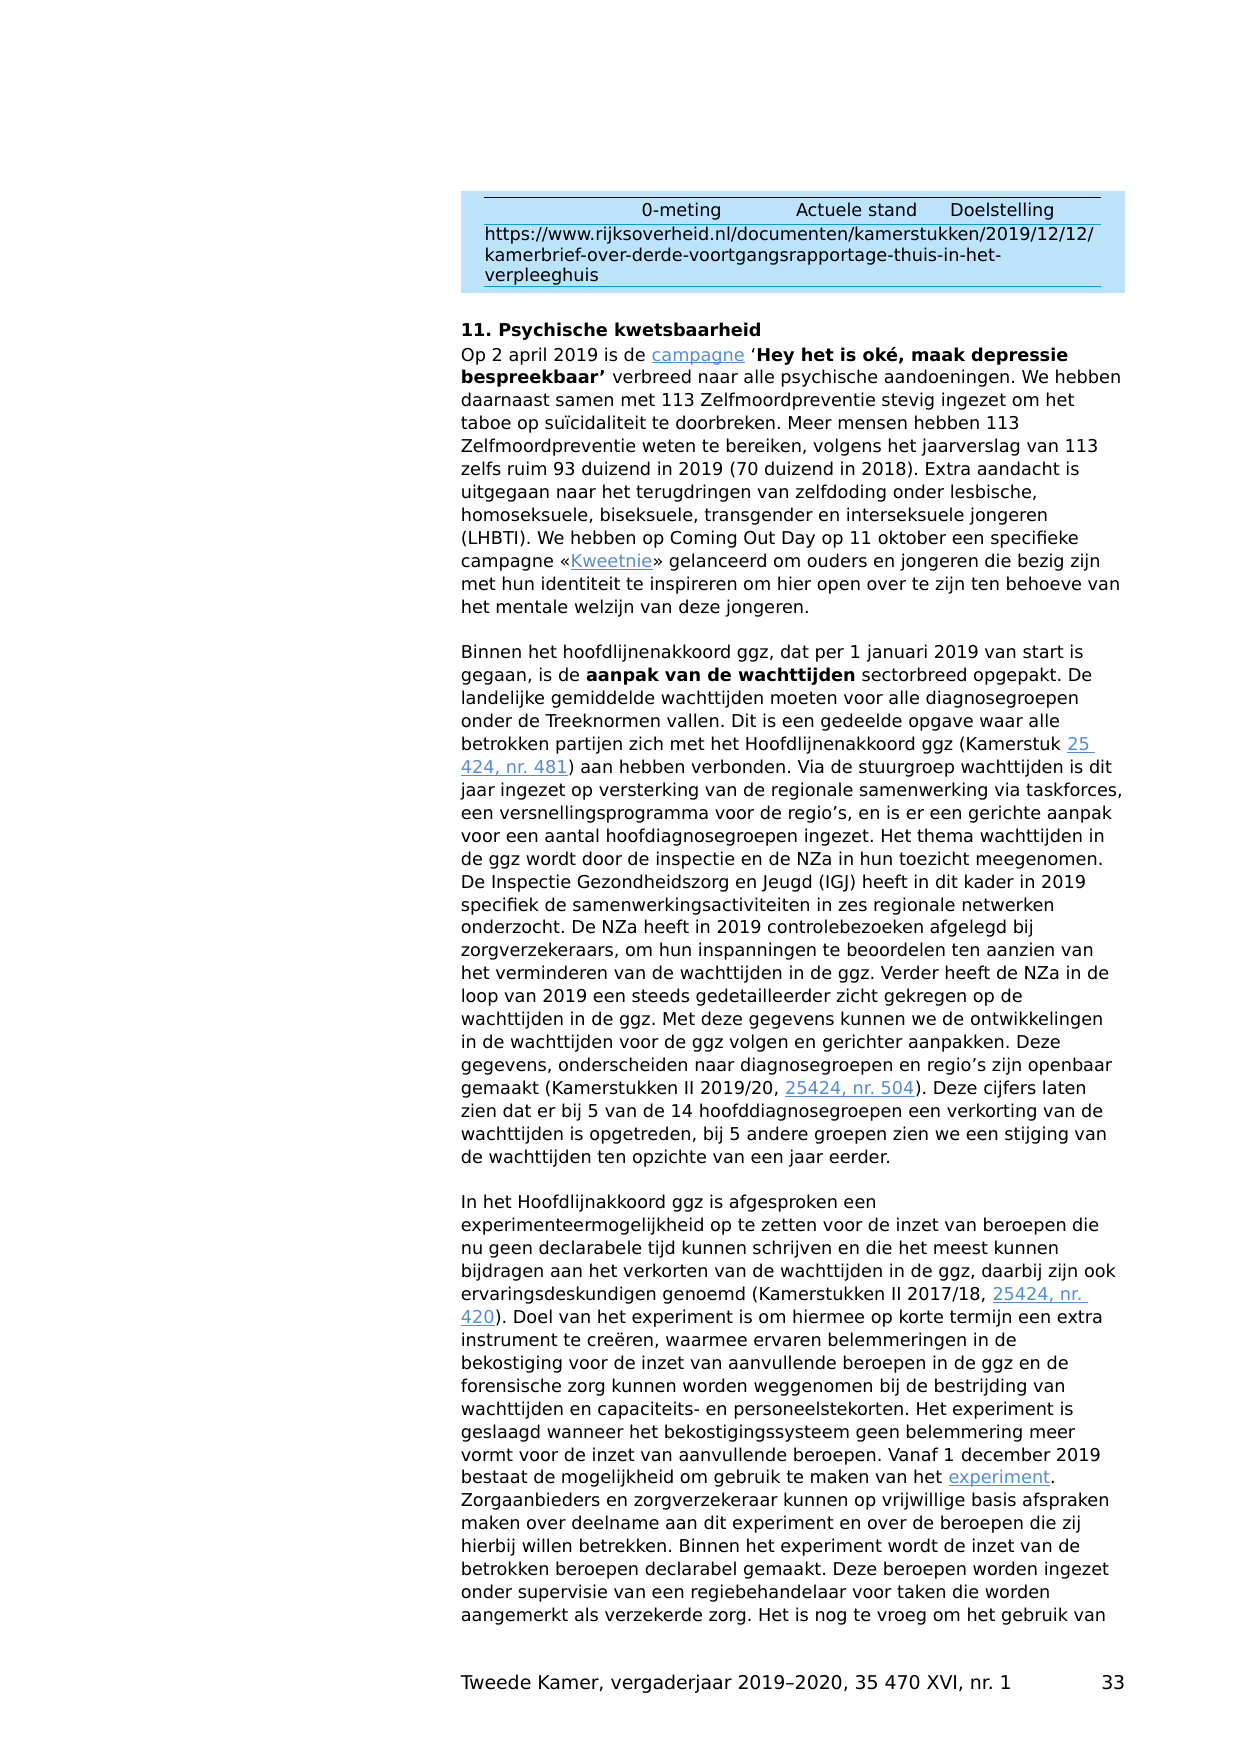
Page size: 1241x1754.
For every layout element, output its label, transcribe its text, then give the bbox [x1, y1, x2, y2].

table_header Actuele stand [793, 198, 947, 224]
table_cell https://www.rijksoverheid.nl/documenten/kamerstukken/2019/12/12/kamerbrief-over-derde-voortgangsrapportage-thuis-in-het-verpleeghuis [484, 225, 1101, 286]
text 11. Psychische kwetsbaarheid [461, 318, 1125, 341]
table_header Doelstelling [947, 198, 1101, 224]
text Binnen het hoofdlijnenakkoord ggz, dat per 1 januari 2019 van start is gegaan, is de aanpak van de wachttijden sectorbreed opgepakt. De landelijke gemiddelde wachttijden moeten voor alle diagnosegroepen onder de Treeknormen vallen. Dit is een gedeelde opgave waar alle betrokken partijen zich met het Hoofdlijnenakkoord ggz (Kamerstuk 25 424, nr. 481) aan hebben verbonden. Via de stuurgroep wachttijden is dit jaar ingezet op versterking van de regionale samenwerking via taskforces, een versnellingsprogramma voor de regio’s, en is er een gerichte aanpak voor een aantal hoofdiagnosegroepen ingezet. Het thema wachttijden in de ggz wordt door de inspectie en de NZa in hun toezicht meegenomen. De Inspectie Gezondheidszorg en Jeugd (IGJ) heeft in dit kader in 2019 specifiek de samenwerkingsactiviteiten in zes regionale netwerken onderzocht. De NZa heeft in 2019 controlebezoeken afgelegd bij zorgverzekeraars, om hun inspanningen te beoordelen ten aanzien van het verminderen van de wachttijden in de ggz. Verder heeft de NZa in de loop van 2019 een steeds gedetailleerder zicht gekregen op de wachttijden in de ggz. Met deze gegevens kunnen we de ontwikkelingen in de wachttijden voor de ggz volgen en gerichter aanpakken. Deze gegevens, onderscheiden naar diagnosegroepen en regio’s zijn openbaar gemaakt (Kamerstukken II 2019/20, 25424, nr. 504). Deze cijfers laten zien dat er bij 5 van de 14 hoofddiagnosegroepen een verkorting van de wachttijden is opgetreden, bij 5 andere groepen zien we een stijging van de wachttijden ten opzichte van een jaar eerder. [461, 641, 1125, 1168]
text In het Hoofdlijnakkoord ggz is afgesproken een experimenteermogelijkheid op te zetten voor de inzet van beroepen die nu geen declarabele tijd kunnen schrijven en die het meest kunnen bijdragen aan het verkorten van de wachttijden in de ggz, daarbij zijn ook ervaringsdeskundigen genoemd (Kamerstukken II 2017/18, 25424, nr. 420). Doel van het experiment is om hiermee op korte termijn een extra instrument te creëren, waarmee ervaren belemmeringen in de bekostiging voor de inzet van aanvullende beroepen in de ggz en de forensische zorg kunnen worden weggenomen bij de bestrijding van wachttijden en capaciteits- en personeelstekorten. Het experiment is geslaagd wanneer het bekostigingssysteem geen belemmering meer vormt voor de inzet van aanvullende beroepen. Vanaf 1 december 2019 bestaat de mogelijkheid om gebruik te maken van het experiment. Zorgaanbieders en zorgverzekeraar kunnen op vrijwillige basis afspraken maken over deelname aan dit experiment en over de beroepen die zij hierbij willen betrekken. Binnen het experiment wordt de inzet van de betrokken beroepen declarabel gemaakt. Deze beroepen worden ingezet onder supervisie van een regiebehandelaar voor taken die worden aangemerkt als verzekerde zorg. Het is nog te vroeg om het gebruik van [461, 1191, 1125, 1626]
text Op 2 april 2019 is de campagne ‘Hey het is oké, maak depressie bespreekbaar’ verbreed naar alle psychische aandoeningen. We hebben daarnaast samen met 113 Zelfmoordpreventie stevig ingezet om het taboe op suïcidaliteit te doorbreken. Meer mensen hebben 113 Zelfmoordpreventie weten te bereiken, volgens het jaarverslag van 113 zelfs ruim 93 duizend in 2019 (70 duizend in 2018). Extra aandacht is uitgegaan naar het terugdringen van zelfdoding onder lesbische, homoseksuele, biseksuele, transgender en interseksuele jongeren (LHBTI). We hebben op Coming Out Day op 11 oktober een specifieke campagne «Kweetnie» gelanceerd om ouders en jongeren die bezig zijn met hun identiteit te inspireren om hier open over te zijn ten behoeve van het mentale welzijn van deze jongeren. [461, 343, 1125, 618]
table_header [484, 198, 638, 224]
table_header [461, 191, 1125, 293]
table_header 0-meting [639, 198, 793, 224]
